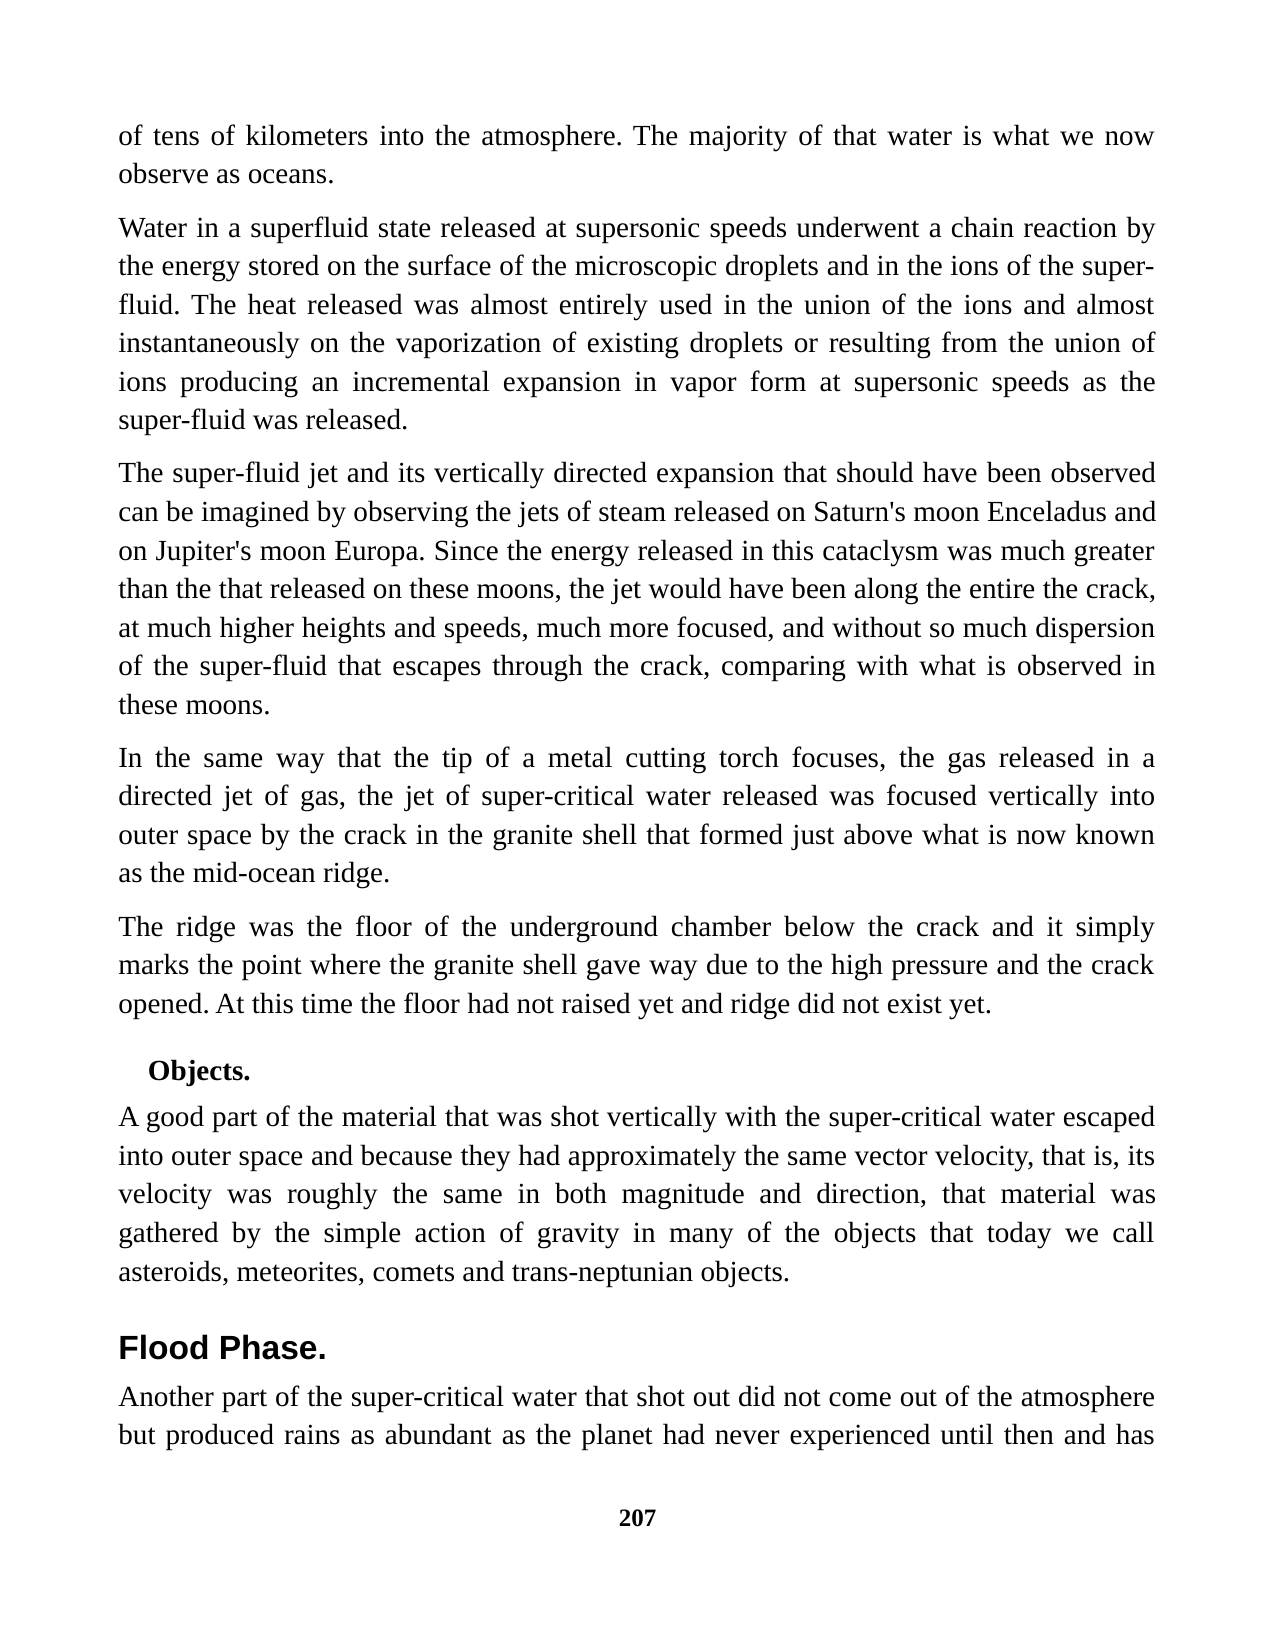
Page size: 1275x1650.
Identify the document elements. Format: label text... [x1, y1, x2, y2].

text A good part of the material that was shot vertically with the super-critical water escaped into outer space and because they had approximately the same vector velocity, that is, its velocity was roughly the same in both magnitude and direction, that material was gathered by the simple action of gravity in many of the objects that today we call asteroids, meteorites, comets and trans-neptunian objects. [118, 1099, 1157, 1287]
text The super-fluid jet and its vertically directed expansion that should have been observed can be imagined by observing the jets of steam released on Saturn's moon Enceladus and on Jupiter's moon Europa. Since the energy released in this cataclysm was much greater than the that released on these moons, the jet would have been along the entire the crack, at much higher heights and speeds, much more focused, and without so much dispersion of the super-fluid that escapes through the crack, comparing with what is observed in these moons. [118, 456, 1157, 720]
text In the same way that the tip of a metal cutting torch focuses, the gas released in a directed jet of gas, the jet of super-critical water released was focused vertically into outer space by the crack in the granite shell that formed just above what is now known as the mid-ocean ridge. [118, 740, 1157, 889]
text of tens of kilometers into the atmosphere. The majority of that water is what we now observe as oceans. [118, 118, 1157, 190]
text The ridge was the floor of the underground chamber below the crack and it simply marks the point where the granite shell gave way due to the high pressure and the crack opened. At this time the floor had not raised yet and ridge did not exist yet. [118, 909, 1157, 1019]
subtitle Objects. [148, 1053, 1157, 1087]
text Water in a superfluid state released at supersonic speeds underwent a chain reaction by the energy stored on the surface of the microscopic droplets and in the ions of the super-fluid. The heat released was almost entirely used in the union of the ions and almost instantaneously on the vaporization of existing droplets or resulting from the union of ions producing an incremental expansion in vapor form at supersonic speeds as the super-fluid was released. [118, 210, 1157, 436]
subtitle Flood Phase. [118, 1328, 1157, 1366]
text Another part of the super-critical water that shot out did not come out of the atmosphere but produced rains as abundant as the planet had never experienced until then and has [118, 1379, 1157, 1451]
